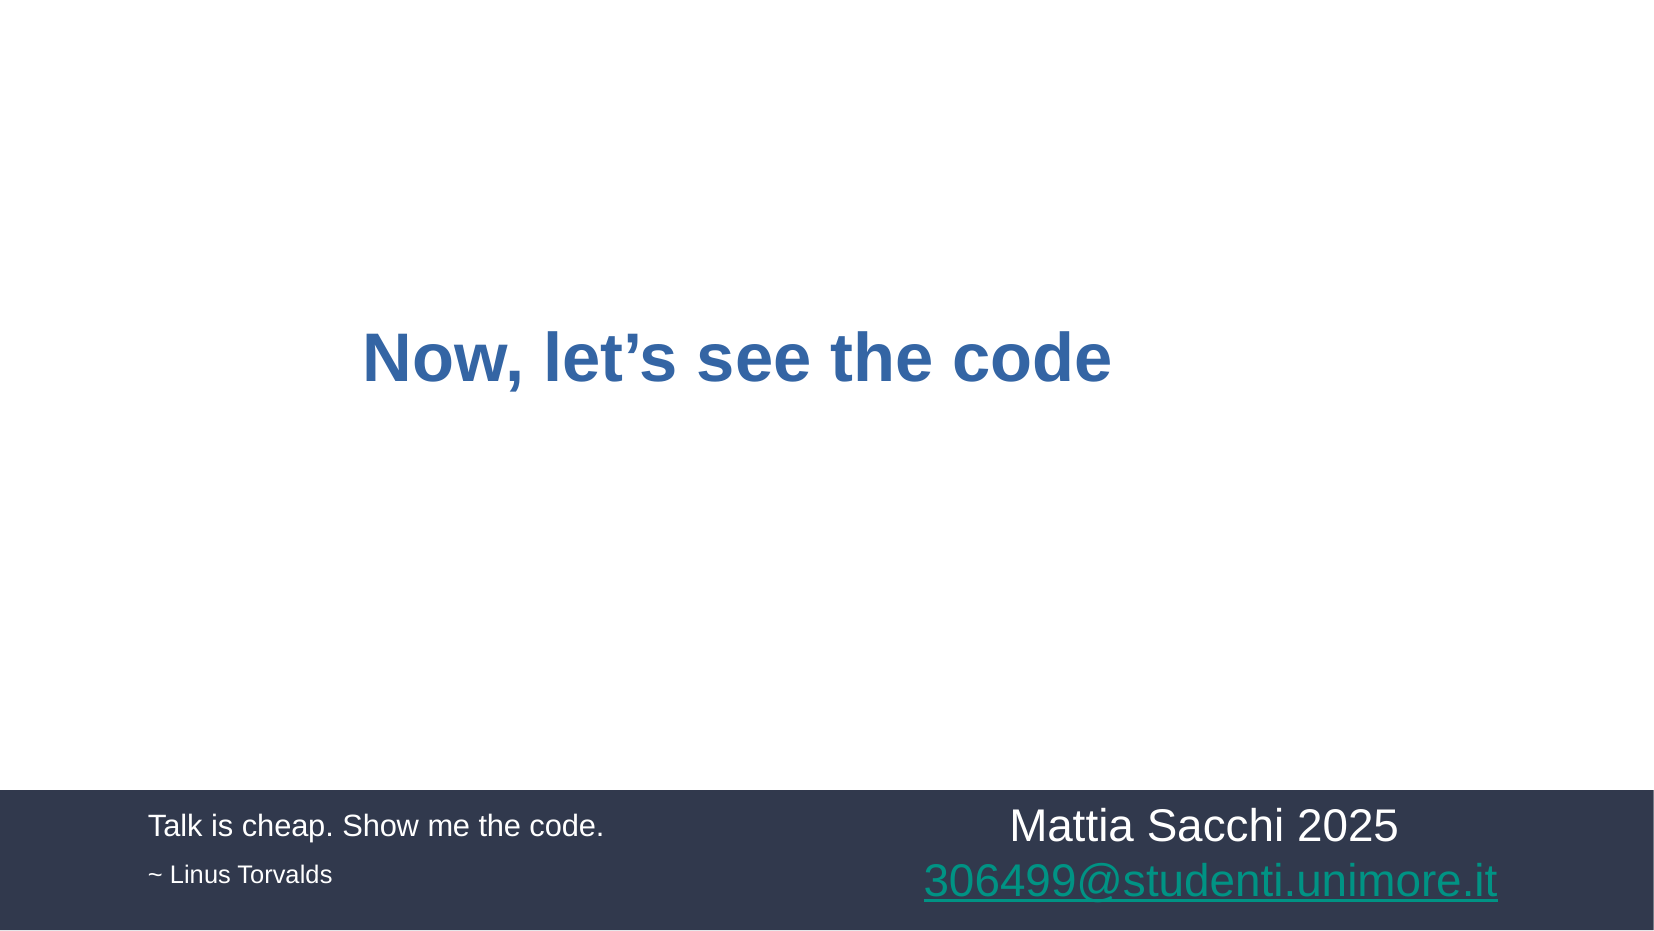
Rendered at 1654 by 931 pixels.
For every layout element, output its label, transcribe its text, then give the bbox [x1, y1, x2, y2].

text_box Now, let’s see the code [0, 265, 1477, 443]
text_box Mattia Sacchi 2025 306499@studenti.unimore.it [798, 799, 1624, 903]
list Talk is cheap. Show me the code. ~ Linus Torvalds [56, 800, 635, 901]
